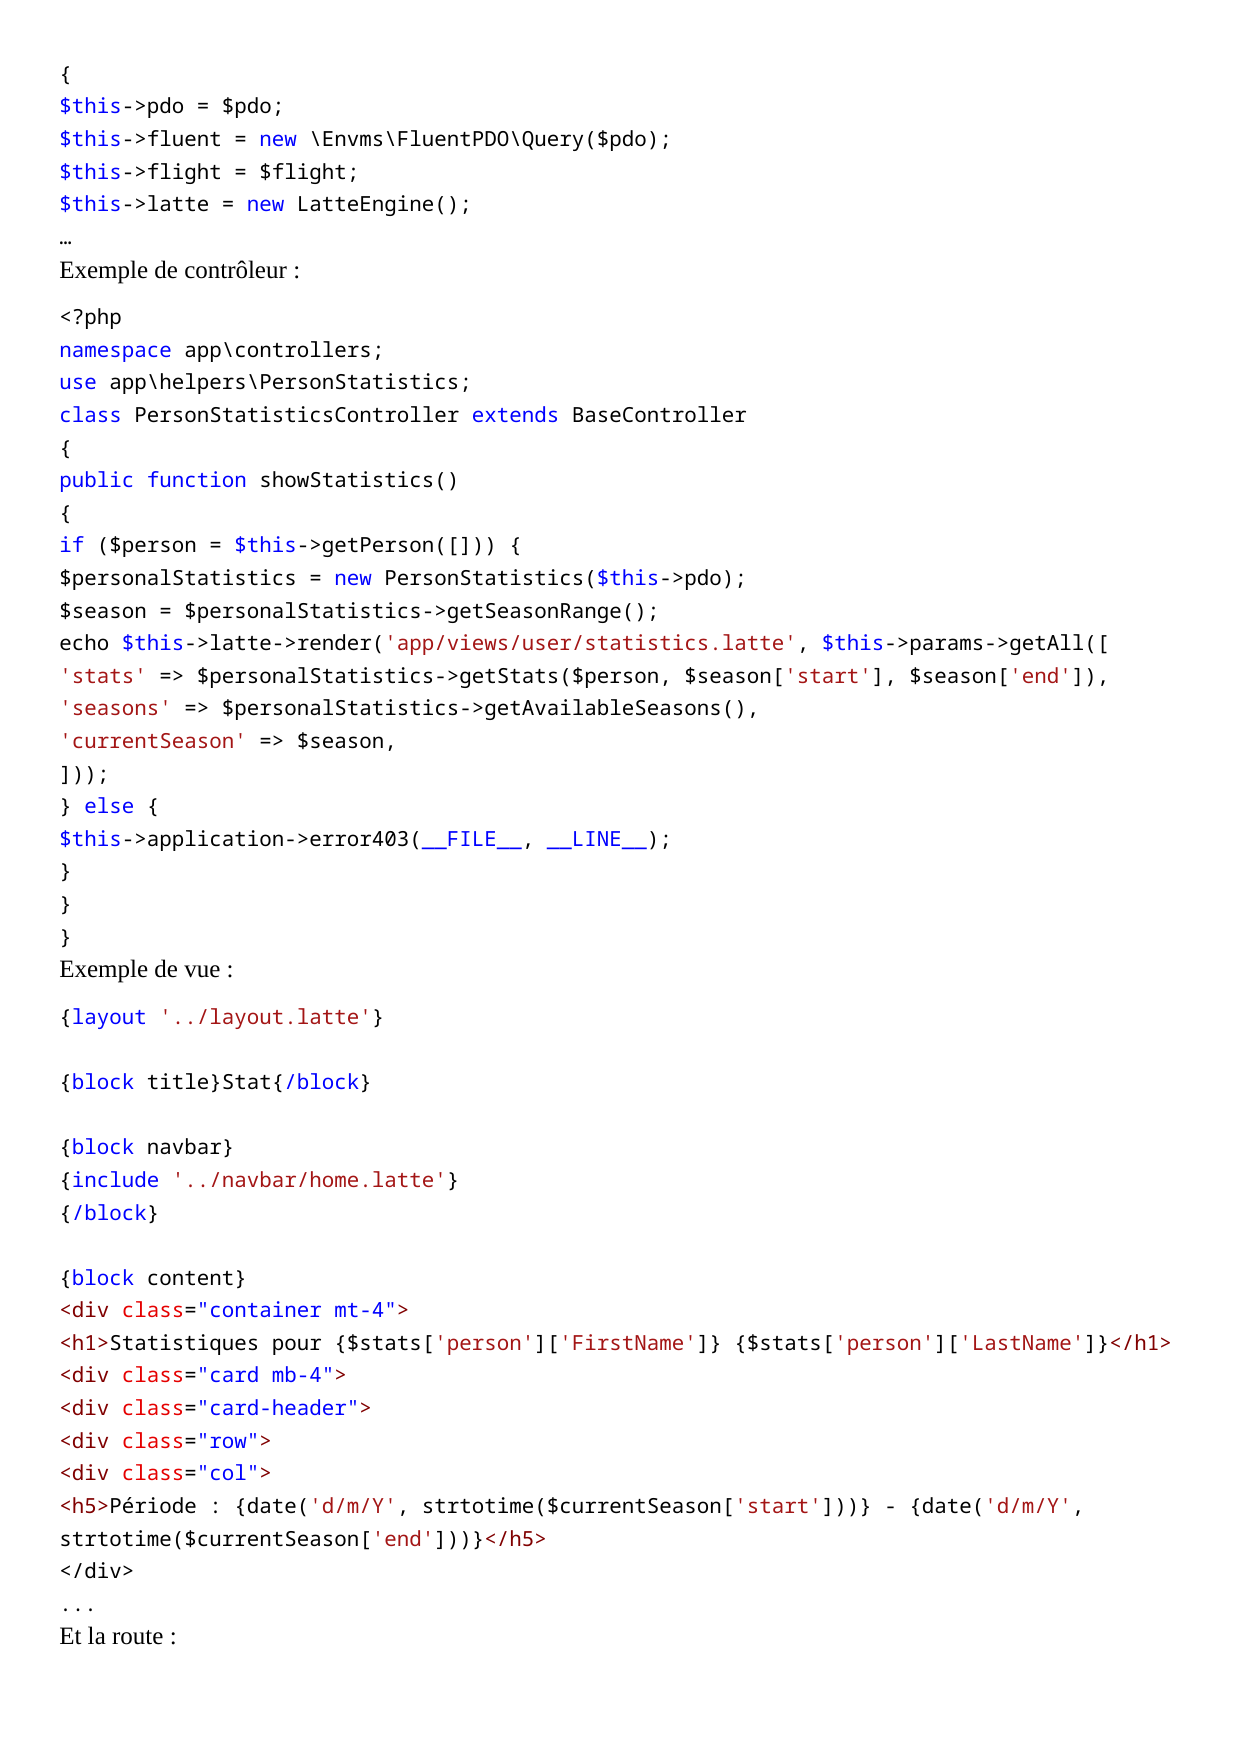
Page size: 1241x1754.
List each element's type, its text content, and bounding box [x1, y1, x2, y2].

text $this->fluent = new \Envms\FluentPDO\Query($pdo); [59, 124, 1181, 153]
text public function showStatistics() [59, 465, 1181, 494]
text $this->pdo = $pdo; [59, 92, 1181, 120]
text if ($person = $this->getPerson([])) { [59, 531, 1181, 559]
text ... [59, 1589, 1181, 1617]
text namespace app\controllers; [59, 335, 1181, 363]
text $this->flight = $flight; [59, 157, 1181, 185]
text use app\helpers\PersonStatistics; [59, 367, 1181, 396]
text } else { [59, 791, 1181, 820]
text { [59, 433, 1181, 461]
text … [59, 222, 1181, 251]
text {layout '../layout.latte'} [59, 1002, 1181, 1030]
text <div class="row"> [59, 1426, 1181, 1454]
text Exemple de vue : [59, 954, 1181, 983]
text <div class="card mb-4"> [59, 1361, 1181, 1389]
text $this->latte = new LatteEngine(); [59, 189, 1181, 218]
text </div> [59, 1556, 1181, 1585]
text 'seasons' => $personalStatistics->getAvailableSeasons(), [59, 693, 1181, 722]
text {include '../navbar/home.latte'} [59, 1165, 1181, 1193]
text <h5>Période : {date('d/m/Y', strtotime($currentSeason['start']))} - {date('d/m/Y', strtotime($currentSeason['end']))}</h5> [59, 1491, 1181, 1552]
text $season = $personalStatistics->getSeasonRange(); [59, 596, 1181, 624]
text {block title}Stat{/block} [59, 1067, 1181, 1096]
text <h1>Statistiques pour {$stats['person']['FirstName']} {$stats['person']['LastName']}</h1> [59, 1328, 1181, 1356]
text <?php [59, 302, 1181, 331]
text {block content} [59, 1263, 1181, 1291]
text <div class="col"> [59, 1458, 1181, 1487]
text 'stats' => $personalStatistics->getStats($person, $season['start'], $season['end']), [59, 661, 1181, 689]
text Exemple de contrôleur : [59, 255, 1181, 283]
text } [59, 857, 1181, 885]
text <div class="card-header"> [59, 1393, 1181, 1422]
text } [59, 922, 1181, 950]
text $personalStatistics = new PersonStatistics($this->pdo); [59, 563, 1181, 592]
text {/block} [59, 1198, 1181, 1226]
text class PersonStatisticsController extends BaseController [59, 400, 1181, 428]
text { [59, 498, 1181, 526]
text <div class="container mt-4"> [59, 1295, 1181, 1324]
text { [59, 59, 1181, 87]
text $this->application->error403(__FILE__, __LINE__); [59, 824, 1181, 852]
text ])); [59, 759, 1181, 787]
text {block navbar} [59, 1132, 1181, 1161]
text Et la route : [59, 1621, 1181, 1650]
text } [59, 889, 1181, 918]
text echo $this->latte->render('app/views/user/statistics.latte', $this->params->getAll([ [59, 628, 1181, 657]
text 'currentSeason' => $season, [59, 726, 1181, 754]
